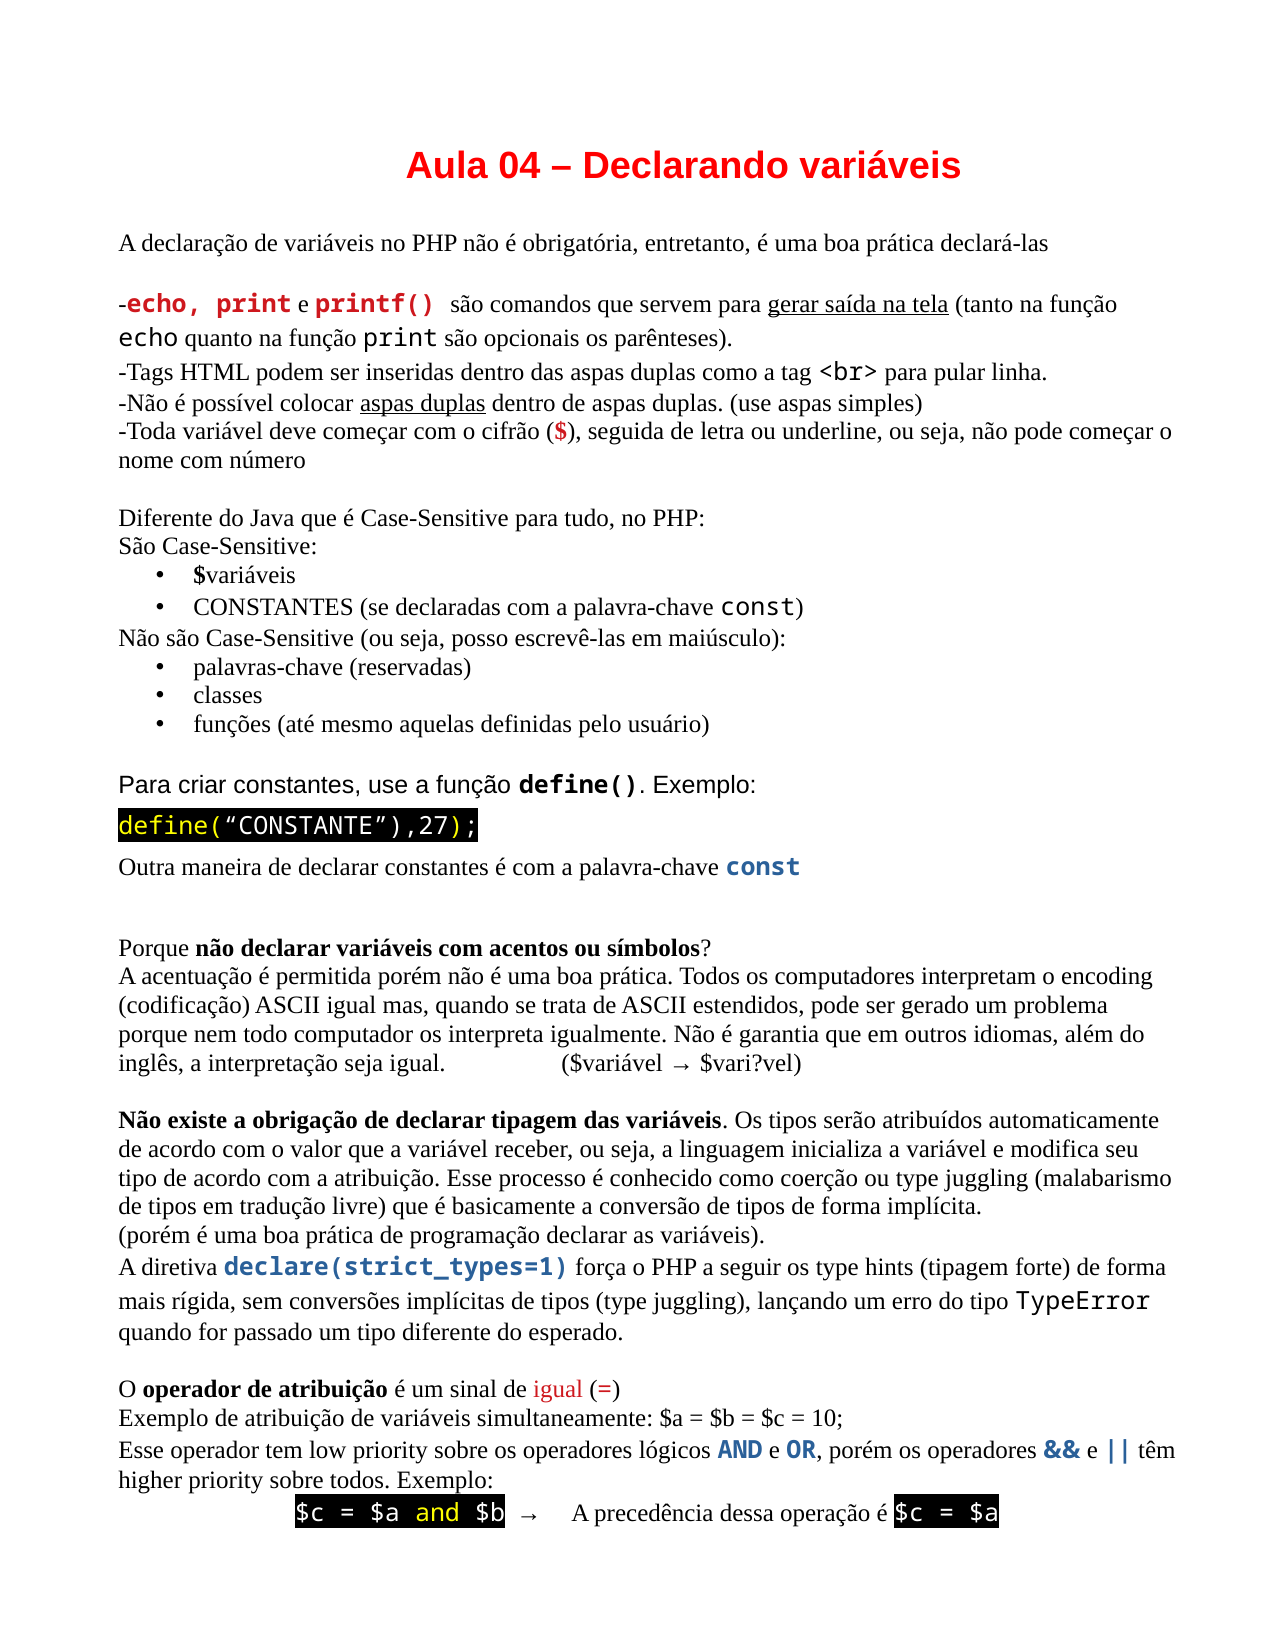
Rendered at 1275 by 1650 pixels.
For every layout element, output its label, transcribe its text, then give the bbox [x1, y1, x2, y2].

text A acentuação é permitida porém não é uma boa prática. Todos os computadores interpretam o encoding (codificação) ASCII igual mas, quando se trata de ASCII estendidos, pode ser gerado um problema porque nem todo computador os interpreta igualmente. Não é garantia que em outros idiomas, além do inglês, a interpretação seja igual. ($variável → $vari?vel) [118, 961, 1175, 1076]
list palavras-chave (reservadas) [156, 652, 1175, 681]
text -Não é possível colocar aspas duplas dentro de aspas duplas. (use aspas simples) [118, 388, 1175, 416]
text -echo, print e printf() são comandos que servem para gerar saída na tela (tanto na função echo quanto na função print são opcionais os parênteses). [118, 286, 1175, 354]
list CONSTANTES (se declaradas com a palavra-chave const) [156, 589, 1175, 623]
list funções (até mesmo aquelas definidas pelo usuário) [156, 709, 1175, 738]
text Não existe a obrigação de declarar tipagem das variáveis. Os tipos serão atribuídos automaticamente de acordo com o valor que a variável receber, ou seja, a linguagem inicializa a variável e modifica seu tipo de acordo com a atribuição. Esse processo é conhecido como coerção ou type juggling (malabarismo de tipos em tradução livre) que é basicamente a conversão de tipos de forma implícita. (porém é uma boa prática de programação declarar as variáveis). A diretiva declare(strict_types=1) força o PHP a seguir os type hints (tipagem forte) de forma mais rígida, sem conversões implícitas de tipos (type juggling), lançando um erro do tipo TypeError quando for passado um tipo diferente do esperado. [118, 1105, 1175, 1346]
text O operador de atribuição é um sinal de igual (=) [118, 1374, 1175, 1403]
text Não são Case-Sensitive (ou seja, posso escrevê-las em maiúsculo): [118, 623, 1175, 652]
text Porque não declarar variáveis com acentos ou símbolos? [118, 933, 1175, 961]
text Esse operador tem low priority sobre os operadores lógicos AND e OR, porém os operadores && e || têm higher priority sobre todos. Exemplo: [118, 1432, 1175, 1494]
text A declaração de variáveis no PHP não é obrigatória, entretanto, é uma boa prática declará-las [118, 228, 1234, 257]
text -Toda variável deve começar com o cifrão ($), seguida de letra ou underline, ou seja, não pode começar o nome com número [118, 416, 1175, 474]
text -Tags HTML podem ser inseridas dentro das aspas duplas como a tag <br> para pular linha. [118, 354, 1175, 388]
text São Case-Sensitive: [118, 531, 1175, 560]
text Para criar constantes, use a função define(). Exemplo: define(“CONSTANTE”),27); Outra maneira de declarar constantes é com a palavra-chave const [118, 767, 1175, 882]
text Diferente do Java que é Case-Sensitive para tudo, no PHP: [118, 503, 1175, 531]
list classes [156, 681, 1175, 709]
text Exemplo de atribuição de variáveis simultaneamente: $a = $b = $c = 10; [118, 1403, 1175, 1432]
subtitle Aula 04 – Declarando variáveis [118, 143, 1175, 187]
text $c = $a and $b → A precedência dessa operação é $c = $a [118, 1494, 1175, 1528]
list $variáveis [156, 560, 1175, 589]
